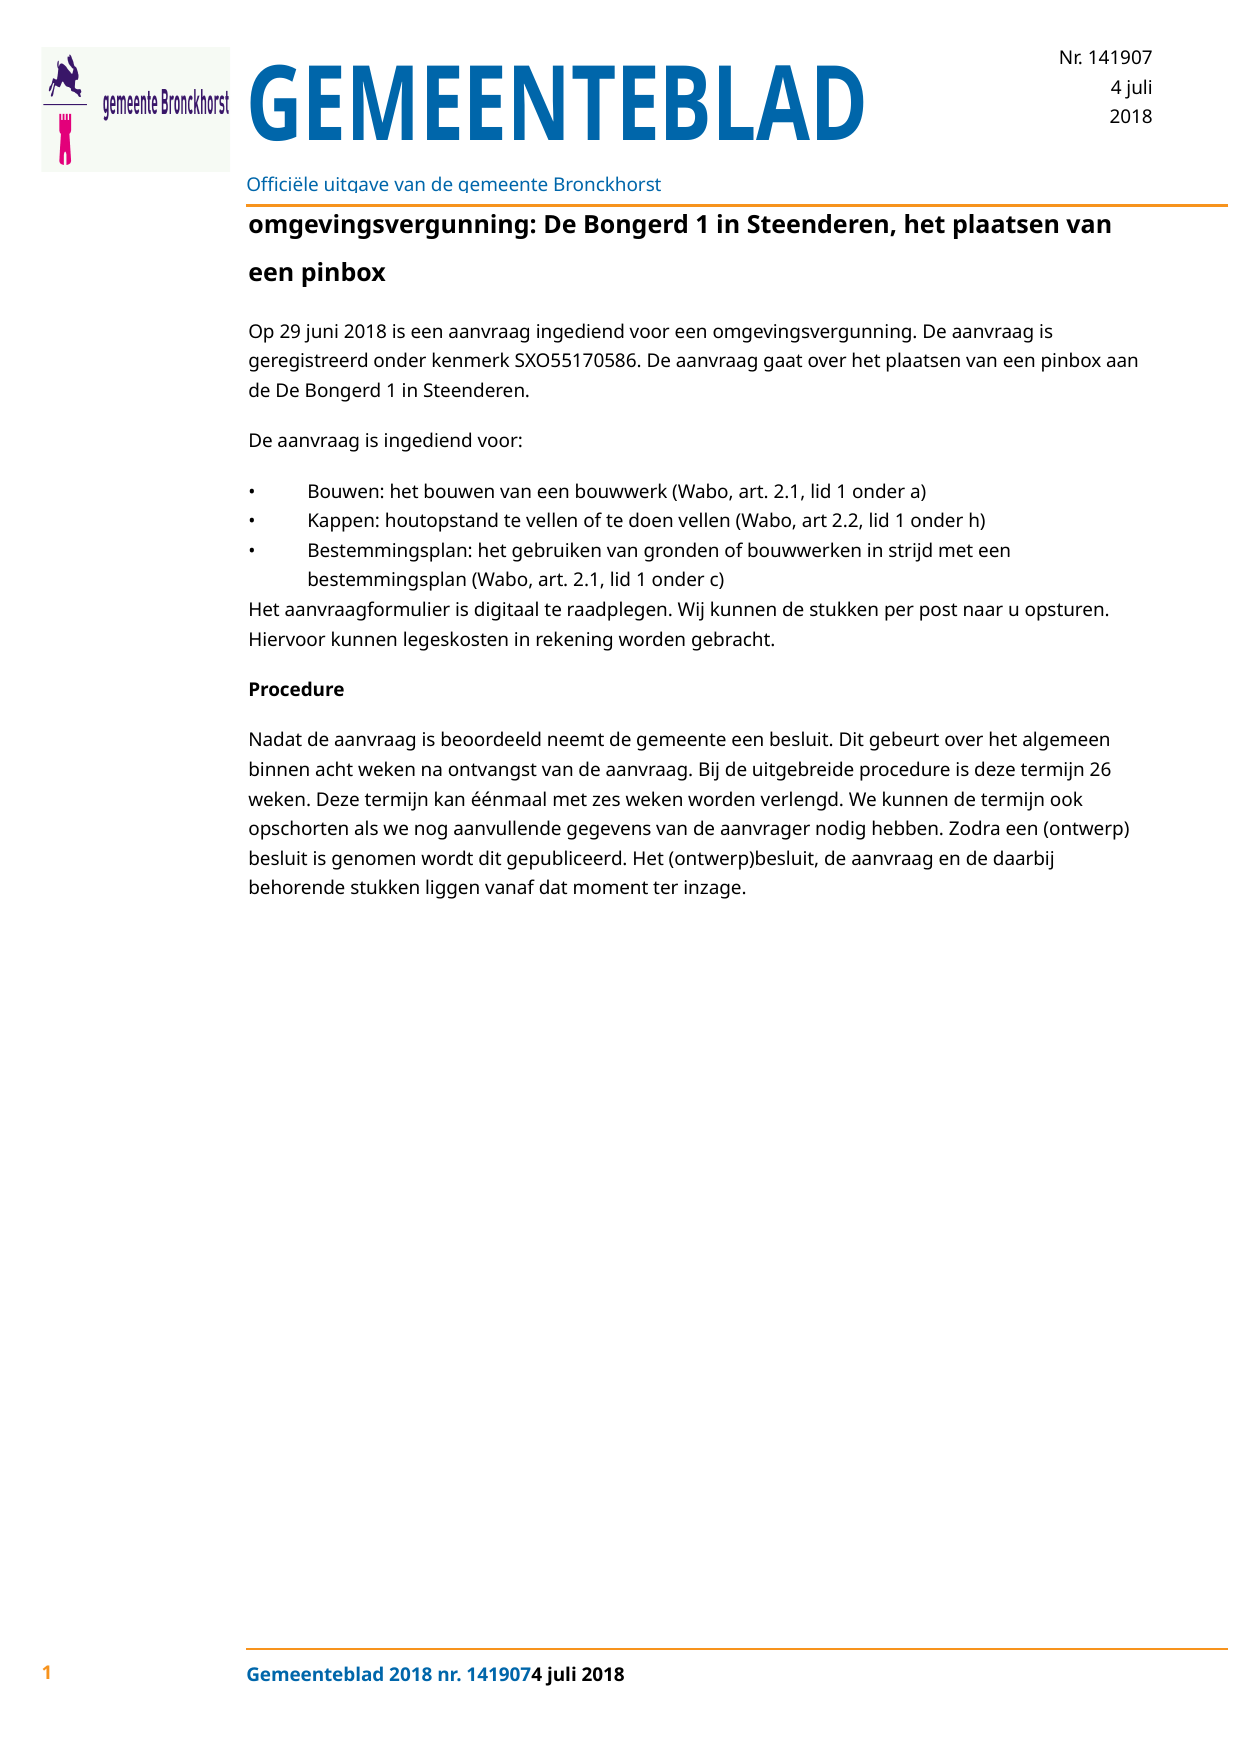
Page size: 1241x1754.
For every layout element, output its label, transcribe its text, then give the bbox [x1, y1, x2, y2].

text omgevingsvergunning: De Bongerd 1 in Steenderen, het plaatsen van een pinbox [248, 207, 1152, 288]
text Procedure [248, 676, 1152, 702]
list Kappen: houtopstand te vellen of te doen vellen (Wabo, art 2.2, lid 1 onder h) [248, 507, 1152, 533]
picture [41, 47, 231, 172]
text Op 29 juni 2018 is een aanvraag ingediend voor een omgevingsvergunning. De aanvraag is geregistreerd onder kenmerk SXO55170586. De aanvraag gaat over het plaatsen van een pinbox aan de De Bongerd 1 in Steenderen. [248, 318, 1152, 403]
list Bouwen: het bouwen van een bouwwerk (Wabo, art. 2.1, lid 1 onder a) [248, 478, 1152, 504]
list Bestemmingsplan: het gebruiken van gronden of bouwwerken in strijd met een bestemmingsplan (Wabo, art. 2.1, lid 1 onder c) [248, 537, 1152, 592]
text De aanvraag is ingediend voor: [248, 427, 1152, 453]
text Nadat de aanvraag is beoordeeld neemt de gemeente een besluit. Dit gebeurt over het algemeen binnen acht weken na ontvangst van de aanvraag. Bij de uitgebreide procedure is deze termijn 26 weken. Deze termijn kan éénmaal met zes weken worden verlengd. We kunnen de termijn ook opschorten als we nog aanvullende gegevens van de aanvrager nodig hebben. Zodra een (ontwerp) besluit is genomen wordt dit gepubliceerd. Het (ontwerp)besluit, de aanvraag en de daarbij behorende stukken liggen vanaf dat moment ter inzage. [248, 727, 1152, 900]
text Het aanvraagformulier is digitaal te raadplegen. Wij kunnen de stukken per post naar u opsturen. Hiervoor kunnen legeskosten in rekening worden gebracht. [248, 596, 1152, 652]
